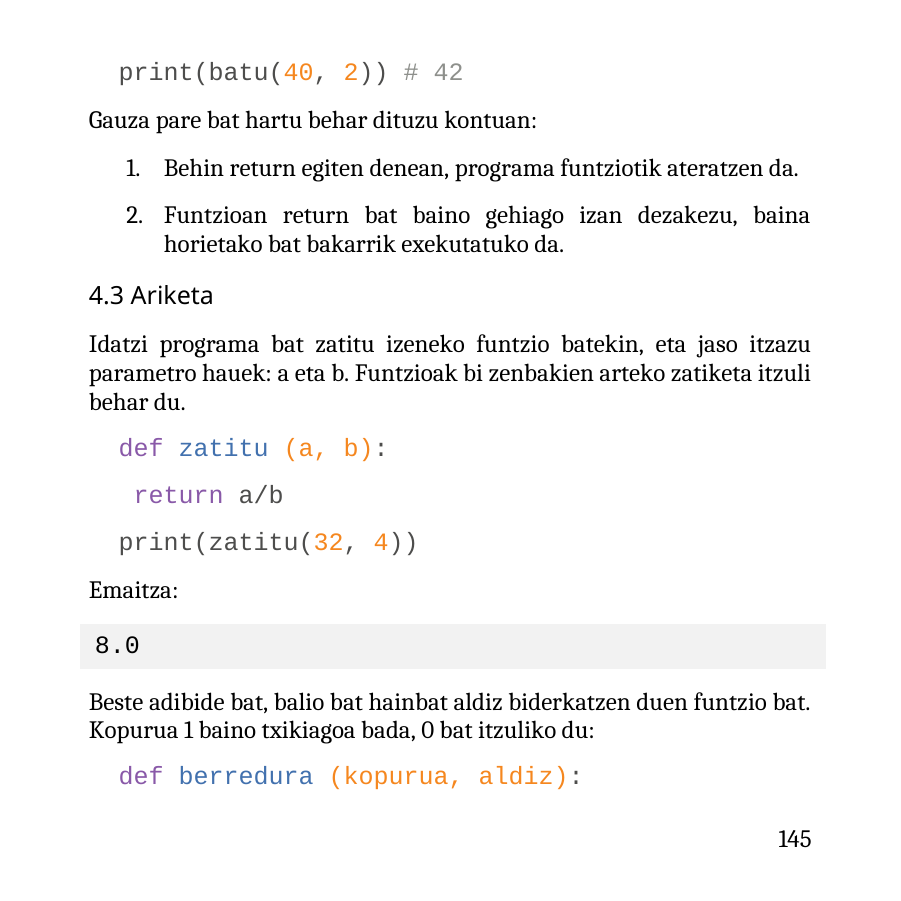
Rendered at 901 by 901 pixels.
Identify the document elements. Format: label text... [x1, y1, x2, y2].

text 4.3 Ariketa [89, 277, 811, 311]
text Emaitza: [89, 576, 811, 605]
text def zatitu (a, b): [118, 435, 811, 463]
text Gauza pare bat hartu behar dituzu kontuan: [89, 106, 811, 135]
text print(batu(40, 2)) # 42 [118, 59, 811, 87]
text def berredura (kopurua, aldiz): [118, 764, 811, 792]
text print(zatitu(32, 4)) [118, 529, 811, 558]
text Idatzi programa bat zatitu izeneko funtzio batekin, eta jaso itzazu parametro hauek: a eta b. Funtzioak bi zenbakien arteko zatiketa itzuli behar du. [89, 330, 811, 416]
list Behin return egiten denean, programa funtziotik ateratzen da. [126, 154, 811, 182]
text 8.0 [86, 630, 820, 663]
list Funtzioan return bat baino gehiago izan dezakezu, baina horietako bat bakarrik exekutatuko da. [126, 201, 811, 259]
text Beste adibide bat, balio bat hainbat aldiz biderkatzen duen funtzio bat. Kopurua 1 baino txikiagoa bada, 0 bat itzuliko du: [89, 688, 811, 745]
text return a/b [118, 482, 811, 511]
